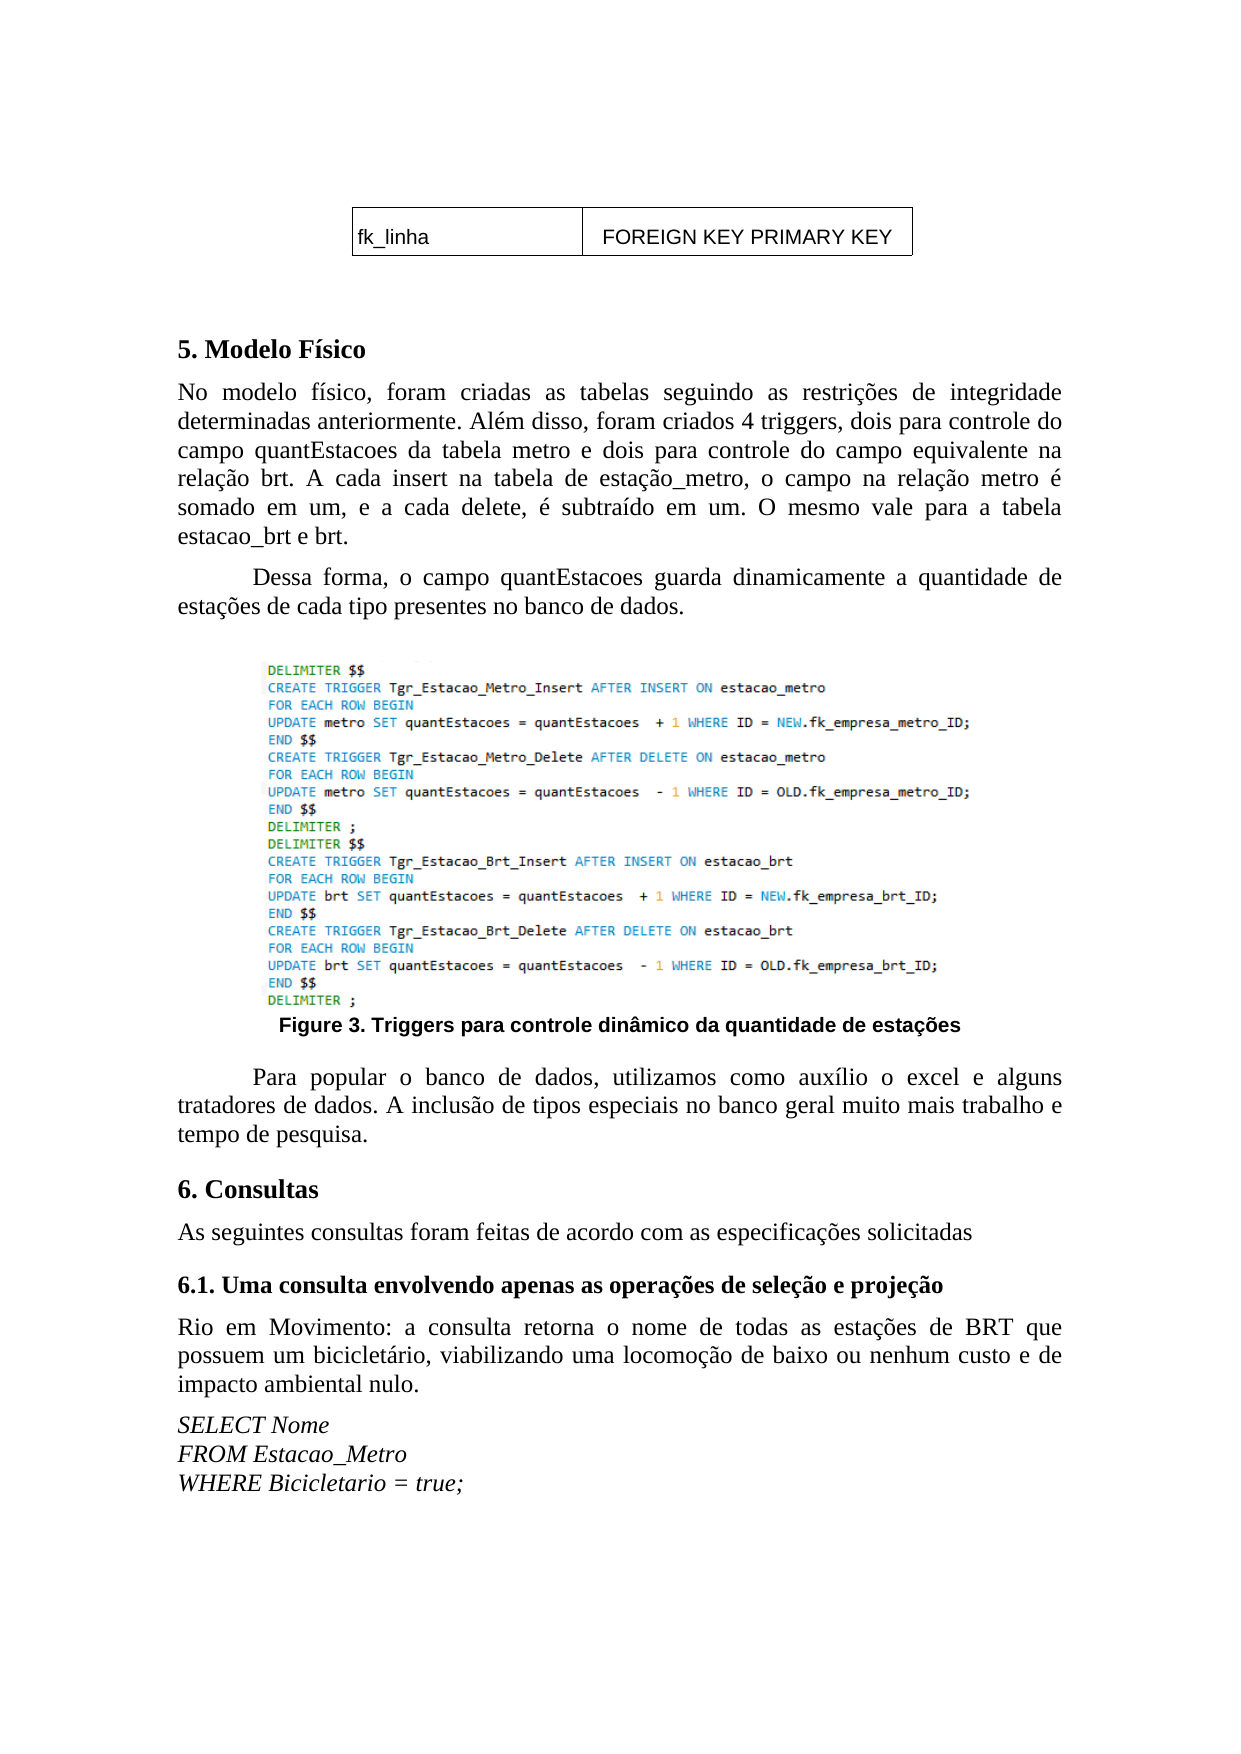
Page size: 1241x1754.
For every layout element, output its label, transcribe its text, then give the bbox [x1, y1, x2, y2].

table_cell FOREIGN KEY PRIMARY KEY [583, 208, 912, 255]
text No modelo físico, foram criadas as tabelas seguindo as restrições de integridade determinadas anteriormente. Além disso, foram criados 4 triggers, dois para controle do campo quantEstacoes da tabela metro e dois para controle do campo equivalente na relação brt. A cada insert na tabela de estação_metro, o campo na relação metro é somado em um, e a cada delete, é subtraído em um. O mesmo vale para a tabela estacao_brt e brt. [177, 377, 1063, 550]
text Para popular o banco de dados, utilizamos como auxílio o excel e alguns tratadores de dados. A inclusão de tipos especiais no banco geral muito mais trabalho e tempo de pesquisa. [177, 1062, 1063, 1148]
text As seguintes consultas foram feitas de acordo com as especificações solicitadas [177, 1217, 1063, 1245]
picture [261, 661, 979, 1013]
subtitle 6.1. Uma consulta envolvendo apenas as operações de seleção e projeção [177, 1270, 1063, 1299]
text SELECT Nome FROM Estacao_Metro WHERE Bicicletario = true; [177, 1410, 1063, 1497]
table_cell fk_linha [353, 208, 582, 255]
subtitle 6. Consultas [177, 1173, 1063, 1204]
text Rio em Movimento: a consulta retorna o nome de todas as estações de BRT que possuem um bicicletário, viabilizando uma locomoção de baixo ou nenhum custo e de impacto ambiental nulo. [177, 1312, 1063, 1398]
text Dessa forma, o campo quantEstacoes guarda dinamicamente a quantidade de estações de cada tipo presentes no banco de dados. [177, 562, 1063, 620]
subtitle 5. Modelo Físico [177, 334, 1063, 365]
text Figure 3. Triggers para controle dinâmico da quantidade de estações [224, 1013, 1016, 1037]
